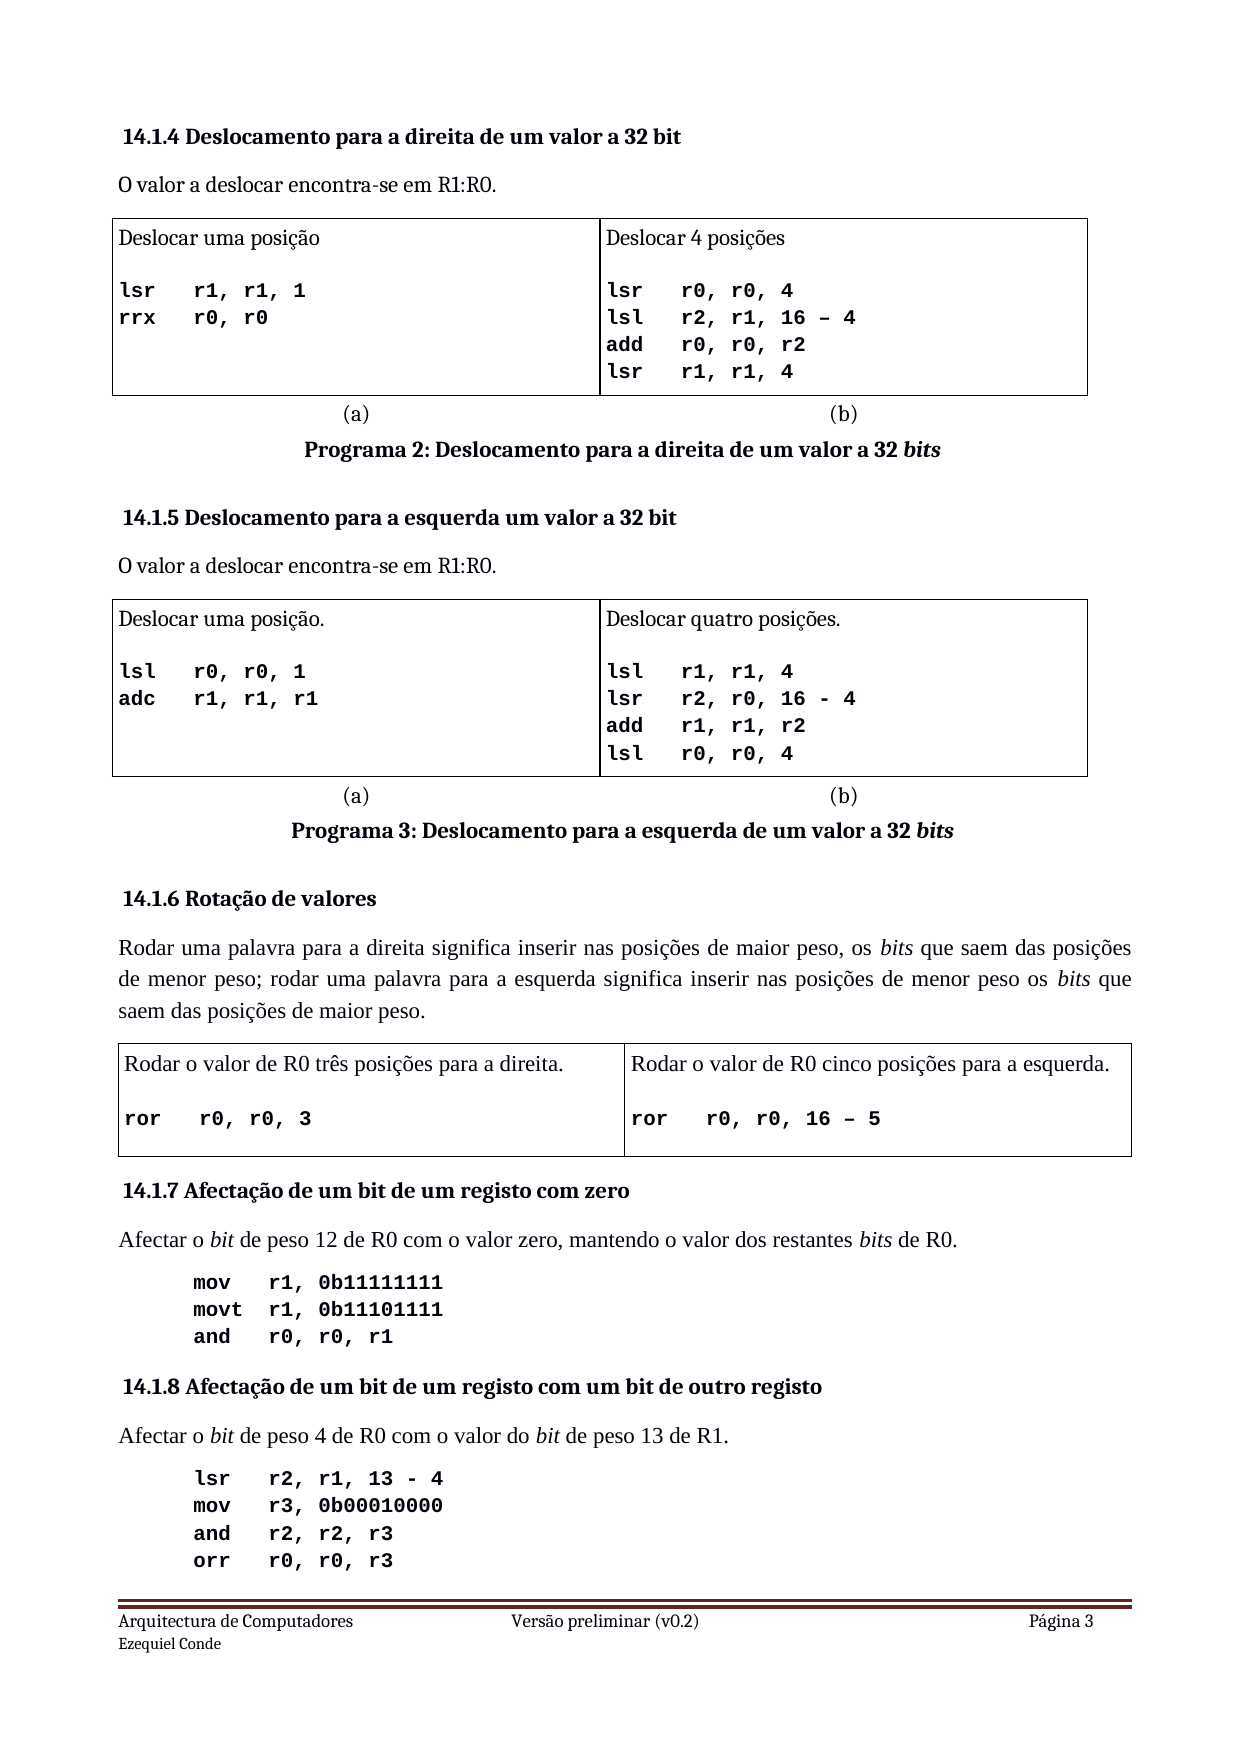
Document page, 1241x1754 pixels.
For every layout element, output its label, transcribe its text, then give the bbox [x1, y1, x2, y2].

table_cell (b) [600, 777, 1087, 818]
table_cell lsl r0, r0, 1 adc r1, r1, r1 [113, 655, 599, 776]
table_header Deslocar 4 posições [601, 219, 1087, 274]
text and r2, r2, r3 [118, 1523, 1132, 1546]
text movt r1, 0b11101111 [118, 1299, 1132, 1323]
text Programa 3: Deslocamento para a esquerda de um valor a 32 bits [118, 818, 1132, 845]
table_cell lsr r1, r1, 1 rrx r0, r0 [113, 274, 599, 394]
text and r0, r0, r1 [118, 1326, 1132, 1350]
text Rodar uma palavra para a direita significa inserir nas posições de maior peso, os bits que saem das posições de menor peso; rodar uma palavra para a esquerda significa inserir nas posições de menor peso os bits que saem das posições de maior peso. [118, 934, 1132, 1023]
text lsr r2, r1, 13 - 4 [118, 1468, 1132, 1492]
table_header Rodar o valor de R0 cinco posições para a esquerda. [625, 1044, 1131, 1102]
table_header Deslocar uma posição [113, 219, 599, 274]
table_cell ror r0, r0, 3 [119, 1102, 624, 1156]
text orr r0, r0, r3 [118, 1550, 1132, 1573]
table_header Rodar o valor de R0 três posições para a direita. [119, 1044, 624, 1102]
text mov r1, 0b11111111 [118, 1272, 1132, 1296]
text O valor a deslocar encontra-se em R1:R0. [118, 553, 1132, 579]
subtitle Afectação de um bit de um registo com um bit de outro registo [118, 1374, 1132, 1401]
table_cell lsl r1, r1, 4 lsr r2, r0, 16 - 4 add r1, r1, r2 lsl r0, r0, 4 [601, 655, 1087, 776]
text Afectar o bit de peso 12 de R0 com o valor zero, mantendo o valor dos restantes bits de R0. [118, 1226, 1132, 1252]
text mov r3, 0b00010000 [118, 1495, 1132, 1519]
text O valor a deslocar encontra-se em R1:R0. [118, 172, 1132, 198]
subtitle Deslocamento para a esquerda um valor a 32 bit [118, 505, 1132, 531]
table_cell lsr r0, r0, 4 lsl r2, r1, 16 – 4 add r0, r0, r2 lsr r1, r1, 4 [601, 274, 1087, 394]
text Afectar o bit de peso 4 de R0 com o valor do bit de peso 13 de R1. [118, 1422, 1132, 1448]
table_header Deslocar quatro posições. [601, 600, 1087, 655]
table_cell (b) [600, 396, 1087, 437]
table_header Deslocar uma posição. [113, 600, 599, 655]
table_cell ror r0, r0, 16 – 5 [625, 1102, 1131, 1156]
text Programa 2: Deslocamento para a direita de um valor a 32 bits [118, 437, 1132, 463]
subtitle Deslocamento para a direita de um valor a 32 bit [118, 124, 1132, 150]
subtitle Afectação de um bit de um registo com zero [118, 1178, 1132, 1204]
table_cell (a) [113, 777, 600, 818]
subtitle Rotação de valores [118, 886, 1132, 912]
table_cell (a) [113, 396, 600, 437]
